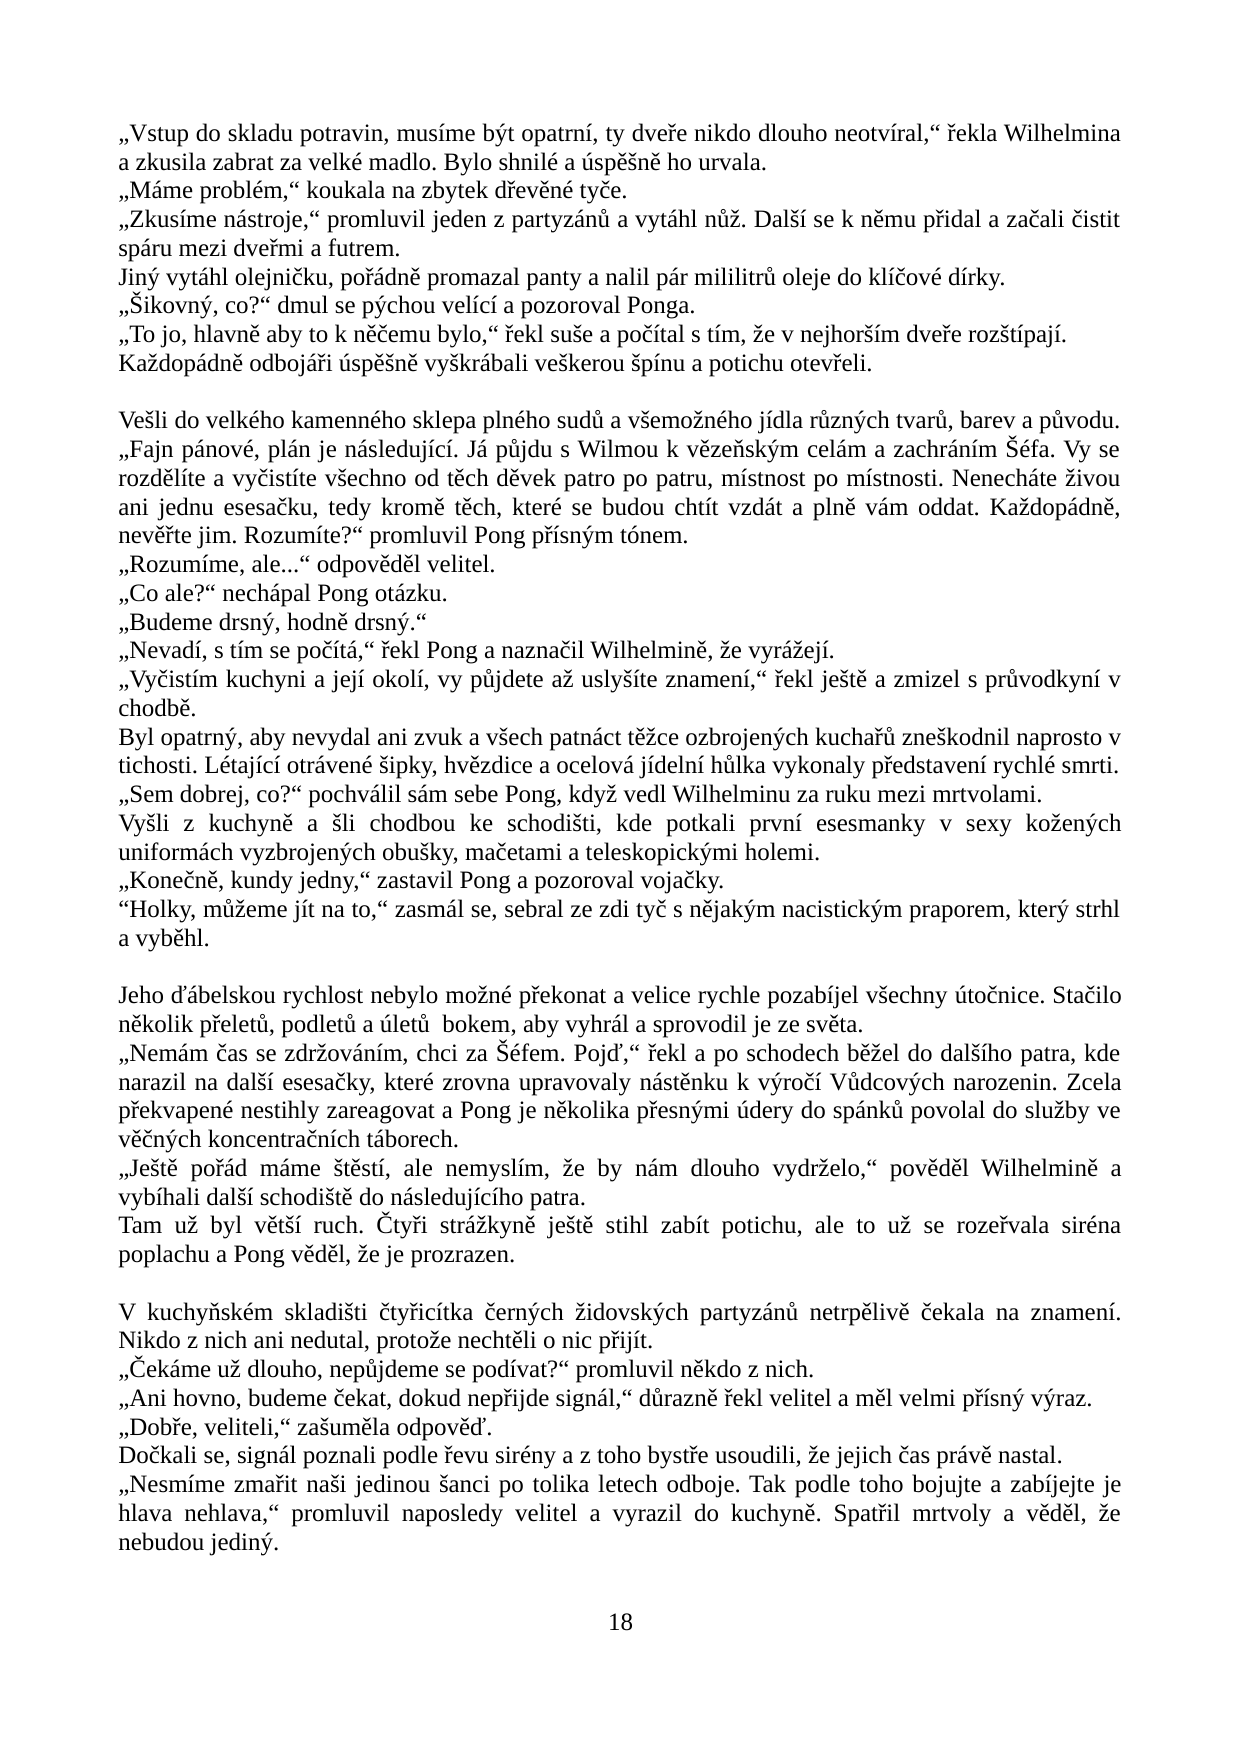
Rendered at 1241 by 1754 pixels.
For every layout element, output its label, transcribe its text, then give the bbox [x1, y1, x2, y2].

text „Fajn pánové, plán je následující. Já půjdu s Wilmou k vězeňským celám a zachráním Šéfa. Vy se rozdělíte a vyčistíte všechno od těch děvek patro po patru, místnost po místnosti. Nenecháte živou ani jednu esesačku, tedy kromě těch, které se budou chtít vzdát a plně vám oddat. Každopádně, nevěřte jim. Rozumíte?“ promluvil Pong přísným tónem. [118, 434, 1122, 549]
text „Ještě pořád máme štěstí, ale nemyslím, že by nám dlouho vydrželo,“ pověděl Wilhelmině a vybíhali další schodiště do následujícího patra. [118, 1153, 1122, 1211]
text „Zkusíme nástroje,“ promluvil jeden z partyzánů a vytáhl nůž. Další se k němu přidal a začali čistit spáru mezi dveřmi a futrem. [118, 204, 1122, 262]
text „Máme problém,“ koukala na zbytek dřevěné tyče. [118, 176, 1122, 204]
text Tam už byl větší ruch. Čtyři strážkyně ještě stihl zabít potichu, ale to už se rozeřvala siréna poplachu a Pong věděl, že je prozrazen. [118, 1211, 1122, 1268]
text Byl opatrný, aby nevydal ani zvuk a všech patnáct těžce ozbrojených kuchařů zneškodnil naprosto v tichosti. Létající otrávené šipky, hvězdice a ocelová jídelní hůlka vykonaly představení rychlé smrti. [118, 722, 1122, 779]
text “Holky, můžeme jít na to,“ zasmál se, sebral ze zdi tyč s nějakým nacistickým praporem, který strhl a vyběhl. [118, 894, 1122, 952]
text „Vyčistím kuchyni a její okolí, vy půjdete až uslyšíte znamení,“ řekl ještě a zmizel s průvodkyní v chodbě. [118, 664, 1122, 722]
text Každopádně odbojáři úspěšně vyškrábali veškerou špínu a potichu otevřeli. [118, 348, 1122, 377]
text „Konečně, kundy jedny,“ zastavil Pong a pozoroval vojačky. [118, 866, 1122, 894]
text „Rozumíme, ale...“ odpověděl velitel. [118, 549, 1122, 578]
text „Nesmíme zmařit naši jedinou šanci po tolika letech odboje. Tak podle toho bojujte a zabíjejte je hlava nehlava,“ promluvil naposledy velitel a vyrazil do kuchyně. Spatřil mrtvoly a věděl, že nebudou jediný. [118, 1469, 1122, 1556]
text Vyšli z kuchyně a šli chodbou ke schodišti, kde potkali první esesmanky v sexy kožených uniformách vyzbrojených obušky, mačetami a teleskopickými holemi. [118, 808, 1122, 866]
text Vešli do velkého kamenného sklepa plného sudů a všemožného jídla různých tvarů, barev a původu. [118, 406, 1122, 434]
text „Dobře, veliteli,“ zašuměla odpověď. [118, 1412, 1122, 1441]
text Jiný vytáhl olejničku, pořádně promazal panty a nalil pár mililitrů oleje do klíčové dírky. [118, 262, 1122, 291]
text „Ani hovno, budeme čekat, dokud nepřijde signál,“ důrazně řekl velitel a měl velmi přísný výraz. [118, 1383, 1122, 1412]
text Dočkali se, signál poznali podle řevu sirény a z toho bystře usoudili, že jejich čas právě nastal. [118, 1441, 1122, 1469]
text „Co ale?“ nechápal Pong otázku. [118, 578, 1122, 607]
text „Vstup do skladu potravin, musíme být opatrní, ty dveře nikdo dlouho neotvíral,“ řekla Wilhelmina a zkusila zabrat za velké madlo. Bylo shnilé a úspěšně ho urvala. [118, 118, 1122, 176]
text „Nemám čas se zdržováním, chci za Šéfem. Pojď,“ řekl a po schodech běžel do dalšího patra, kde narazil na další esesačky, které zrovna upravovaly nástěnku k výročí Vůdcových narozenin. Zcela překvapené nestihly zareagovat a Pong je několika přesnými údery do spánků povolal do služby ve věčných koncentračních táborech. [118, 1038, 1122, 1153]
text V kuchyňském skladišti čtyřicítka černých židovských partyzánů netrpělivě čekala na znamení. Nikdo z nich ani nedutal, protože nechtěli o nic přijít. [118, 1297, 1122, 1354]
text „Nevadí, s tím se počítá,“ řekl Pong a naznačil Wilhelmině, že vyrážejí. [118, 636, 1122, 664]
text Jeho ďábelskou rychlost nebylo možné překonat a velice rychle pozabíjel všechny útočnice. Stačilo několik přeletů, podletů a úletů bokem, aby vyhrál a sprovodil je ze světa. [118, 981, 1122, 1038]
text „Čekáme už dlouho, nepůjdeme se podívat?“ promluvil někdo z nich. [118, 1354, 1122, 1383]
text „Budeme drsný, hodně drsný.“ [118, 607, 1122, 636]
text „Sem dobrej, co?“ pochválil sám sebe Pong, když vedl Wilhelminu za ruku mezi mrtvolami. [118, 779, 1122, 808]
text „Šikovný, co?“ dmul se pýchou velící a pozoroval Ponga. [118, 291, 1122, 319]
text „To jo, hlavně aby to k něčemu bylo,“ řekl suše a počítal s tím, že v nejhorším dveře rozštípají. [118, 319, 1122, 348]
